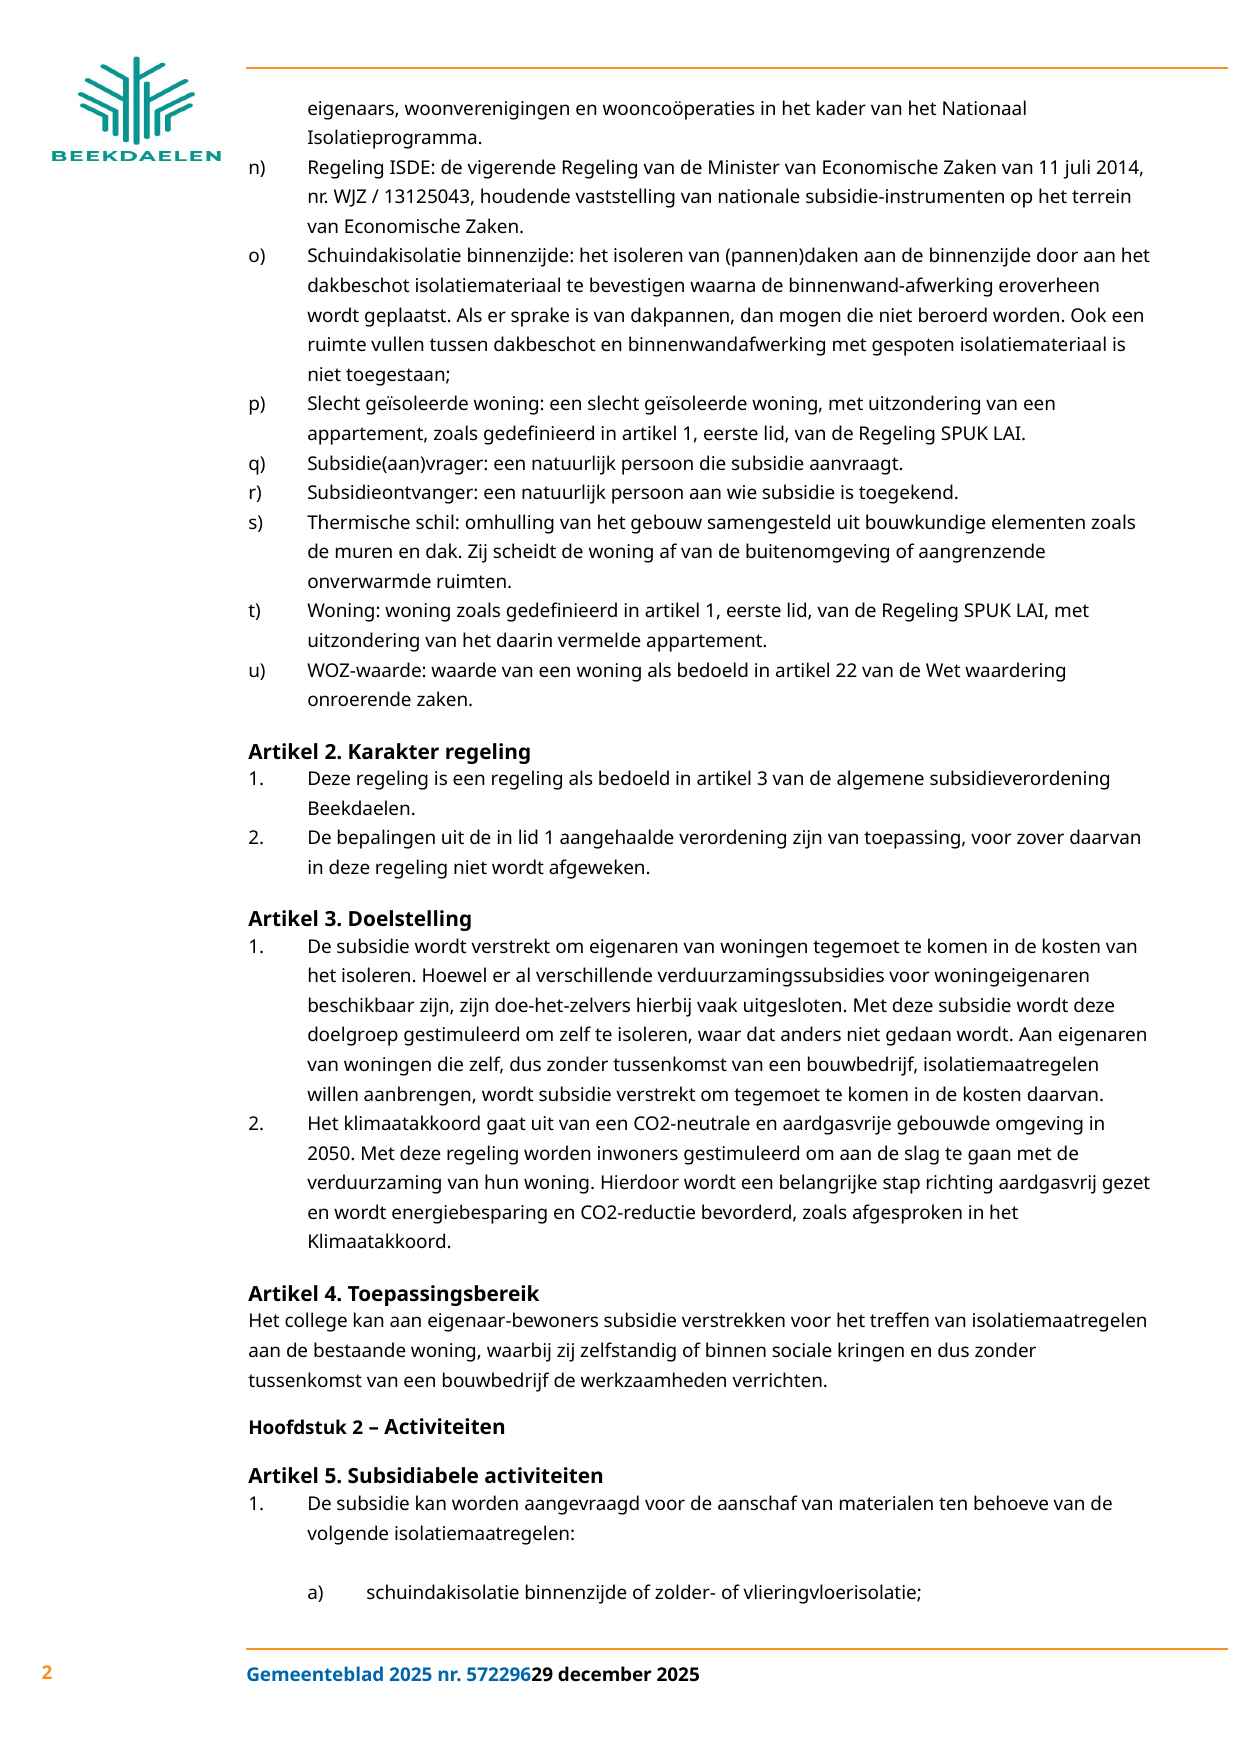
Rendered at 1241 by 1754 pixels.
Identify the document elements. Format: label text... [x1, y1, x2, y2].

list Het klimaatakkoord gaat uit van een CO2-neutrale en aardgasvrije gebouwde omgeving in 2050. Met deze regeling worden inwoners gestimuleerd om aan de slag te gaan met de verduurzaming van hun woning. Hierdoor wordt een belangrijke stap richting aardgasvrij gezet en wordt energiebesparing en CO2-reductie bevorderd, zoals afgesproken in het Klimaatakkoord. [248, 1110, 1152, 1254]
list De subsidie kan worden aangevraagd voor de aanschaf van materialen ten behoeve van de volgende isolatiemaatregelen: [248, 1490, 1152, 1545]
list Woning: woning zoals gedefinieerd in artikel 1, eerste lid, van de Regeling SPUK LAI, met uitzondering van het daarin vermelde appartement. [248, 598, 1152, 653]
text Artikel 3. Doelstelling [248, 904, 1152, 933]
list De subsidie wordt verstrekt om eigenaren van woningen tegemoet te komen in de kosten van het isoleren. Hoewel er al verschillende verduurzamingssubsidies voor woningeigenaren beschikbaar zijn, zijn doe-het-zelvers hierbij vaak uitgesloten. Met deze subsidie wordt deze doelgroep gestimuleerd om zelf te isoleren, waar dat anders niet gedaan wordt. Aan eigenaren van woningen die zelf, dus zonder tussenkomst van een bouwbedrijf, isolatiemaatregelen willen aanbrengen, wordt subsidie verstrekt om tegemoet te komen in de kosten daarvan. [248, 933, 1152, 1107]
text Artikel 5. Subsidiabele activiteiten [248, 1462, 1152, 1490]
list WOZ-waarde: waarde van een woning als bedoeld in artikel 22 van de Wet waardering onroerende zaken. [248, 657, 1152, 712]
list Slecht geïsoleerde woning: een slecht geïsoleerde woning, met uitzondering van een appartement, zoals gedefinieerd in artikel 1, eerste lid, van de Regeling SPUK LAI. [248, 391, 1152, 446]
list Deze regeling is een regeling als bedoeld in artikel 3 van de algemene subsidieverordening Beekdaelen. [248, 765, 1152, 821]
list eigenaars, woonverenigingen en wooncoöperaties in het kader van het Nationaal Isolatieprogramma. [248, 95, 1152, 150]
list Regeling ISDE: de vigerende Regeling van de Minister van Economische Zaken van 11 juli 2014, nr. WJZ / 13125043, houdende vaststelling van nationale subsidie-instrumenten op het terrein van Economische Zaken. [248, 154, 1152, 239]
text Het college kan aan eigenaar-bewoners subsidie verstrekken voor het treffen van isolatiemaatregelen aan de bestaande woning, waarbij zij zelfstandig of binnen sociale kringen en dus zonder tussenkomst van een bouwbedrijf de werkzaamheden verrichten. [248, 1308, 1152, 1392]
list Thermische schil: omhulling van het gebouw samengesteld uit bouwkundige elementen zoals de muren en dak. Zij scheidt de woning af van de buitenomgeving of aangrenzende onverwarmde ruimten. [248, 509, 1152, 594]
list Subsidieontvanger: een natuurlijk persoon aan wie subsidie is toegekend. [248, 479, 1152, 505]
list Subsidie(aan)vrager: een natuurlijk persoon die subsidie aanvraagt. [248, 450, 1152, 476]
list De bepalingen uit de in lid 1 aangehaalde verordening zijn van toepassing, voor zover daarvan in deze regeling niet wordt afgeweken. [248, 824, 1152, 880]
text Hoofdstuk 2 – Activiteiten [248, 1412, 1152, 1441]
text Artikel 4. Toepassingsbereik [248, 1279, 1152, 1308]
text Artikel 2. Karakter regeling [248, 737, 1152, 765]
picture [41, 47, 231, 172]
list Schuindakisolatie binnenzijde: het isoleren van (pannen)daken aan de binnenzijde door aan het dakbeschot isolatiemateriaal te bevestigen waarna de binnenwand-afwerking eroverheen wordt geplaatst. Als er sprake is van dakpannen, dan mogen die niet beroerd worden. Ook een ruimte vullen tussen dakbeschot en binnenwandafwerking met gespoten isolatiemateriaal is niet toegestaan; [248, 243, 1152, 387]
list schuindakisolatie binnenzijde of zolder- of vlieringvloerisolatie; [307, 1579, 1152, 1604]
